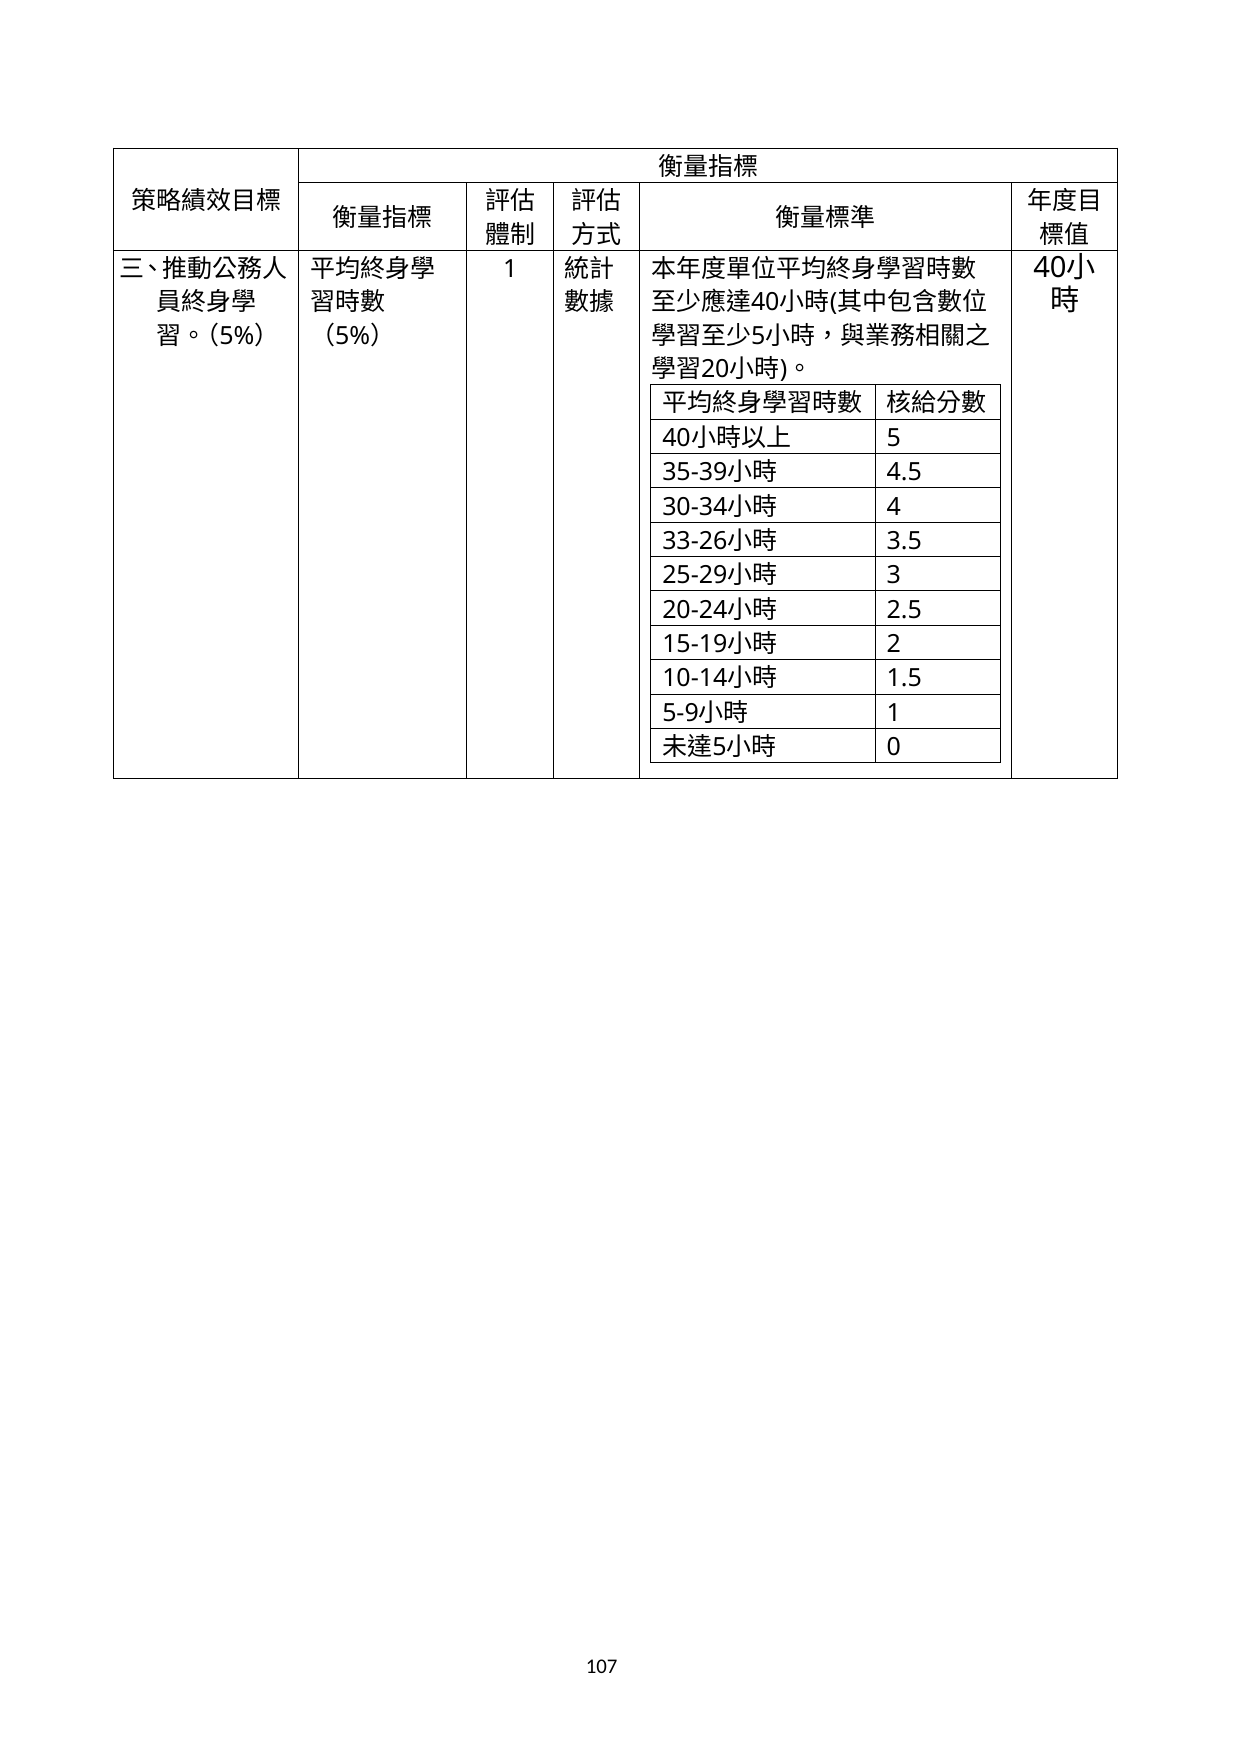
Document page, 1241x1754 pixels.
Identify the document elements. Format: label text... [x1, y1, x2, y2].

table_cell 評估方式 [554, 183, 639, 250]
table_cell 4 [876, 488, 1000, 522]
table_cell 1.5 [876, 660, 1000, 693]
table_cell 4.5 [876, 454, 1000, 487]
table_cell 衡量標準 [640, 183, 1011, 250]
table_cell 2.5 [876, 591, 1000, 625]
table_cell 40小時以上 [651, 420, 875, 453]
table_header 策略績效目標 [114, 149, 298, 250]
table_cell 30-34小時 [651, 488, 875, 522]
table_cell 40小時 [1012, 251, 1117, 778]
table_cell 年度目標值 [1012, 183, 1117, 250]
table_cell 1 [467, 251, 553, 778]
table_cell 3 [876, 557, 1000, 590]
table_cell 本年度單位平均終身學習時數至少應達40小時(其中包含數位學習至少5小時，與業務相關之學習20小時)。 [640, 251, 1011, 778]
table_cell 統計數據 [554, 251, 639, 778]
table_cell 0 [876, 729, 1000, 762]
table_cell 15-19小時 [651, 626, 875, 659]
table_cell 平均終身學習時數（5%） [299, 251, 466, 778]
table_header 核給分數 [876, 385, 1000, 418]
table_header 平均終身學習時數 [651, 385, 875, 418]
table_cell 2 [876, 626, 1000, 659]
table_cell 25-29小時 [651, 557, 875, 590]
table_cell 評估體制 [467, 183, 553, 250]
table_cell 1 [876, 695, 1000, 728]
table_cell 5-9小時 [651, 695, 875, 728]
table_cell 三、推動公務人員終身學習。（5%） [114, 251, 298, 778]
table_cell 衡量指標 [299, 183, 466, 250]
table_cell 20-24小時 [651, 591, 875, 625]
table_cell 3.5 [876, 523, 1000, 556]
table_cell 5 [876, 420, 1000, 453]
table_cell 35-39小時 [651, 454, 875, 487]
table_cell 33-26小時 [651, 523, 875, 556]
table_cell 未達5小時 [651, 729, 875, 762]
table_cell 10-14小時 [651, 660, 875, 693]
table_header 衡量指標 [299, 149, 1117, 182]
